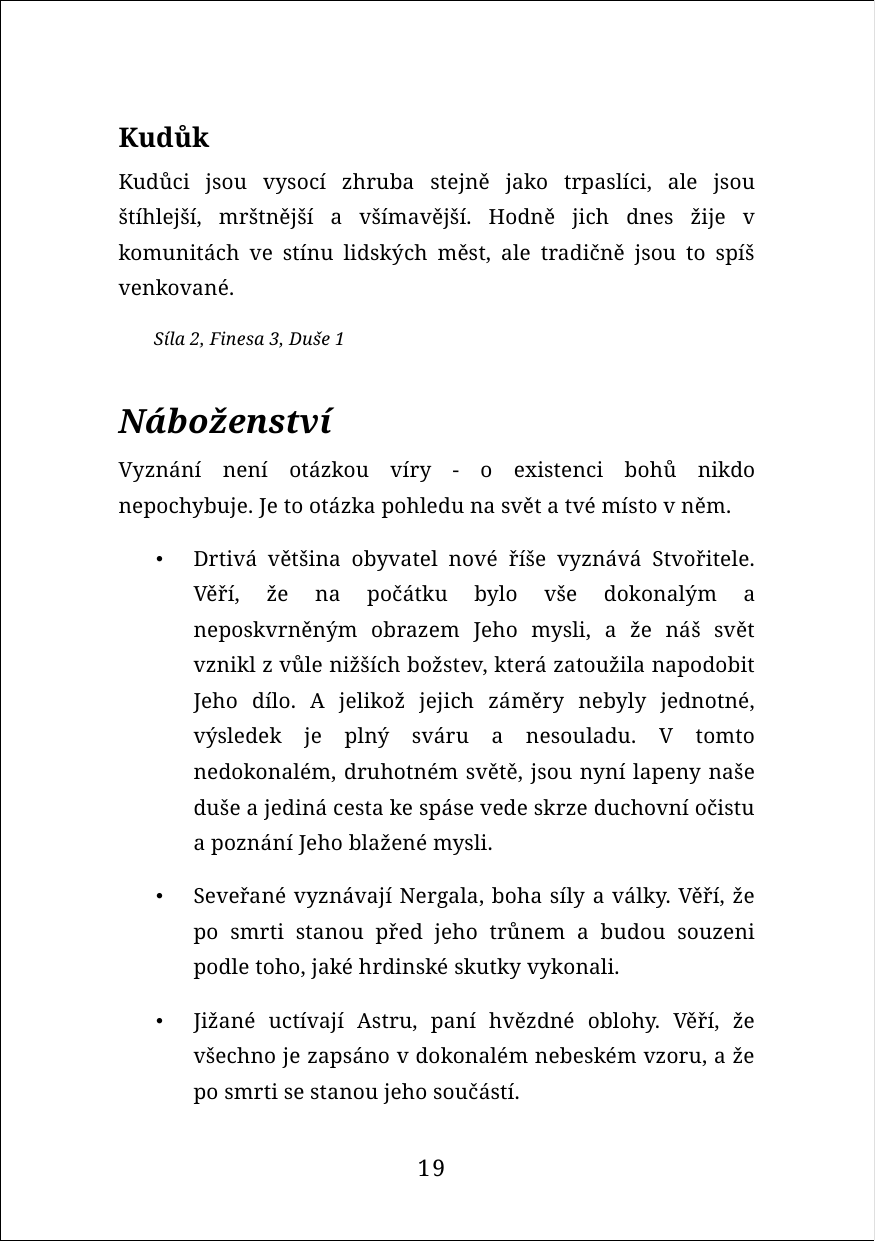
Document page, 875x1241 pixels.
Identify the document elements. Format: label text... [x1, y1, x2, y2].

list Seveřané vyznávají Nergala, boha síly a války. Věří, že po smrti stanou před jeho trůnem a budou souzeni podle toho, jaké hrdinské skutky vykonali. [156, 881, 756, 981]
text Kudůci jsou vysocí zhruba stejně jako trpaslíci, ale jsou štíhlejší, mrštnější a všímavější. Hodně jich dnes žije v komunitách ve stínu lidských měst, ale tradičně jsou to spíš venkované. [118, 167, 756, 302]
list Jižané uctívají Astru, paní hvězdné oblohy. Věří, že všechno je zapsáno v dokonalém nebeském vzoru, a že po smrti se stanou jeho součástí. [156, 1006, 756, 1105]
subtitle Náboženství [118, 398, 756, 443]
list Drtivá většina obyvatel nové říše vyznává Stvořitele. Věří, že na počátku bylo vše dokonalým a neposkvrněným obrazem Jeho mysli, a že náš svět vznikl z vůle nižších božstev, která zatoužila napodobit Jeho dílo. A jelikož jejich záměry nebyly jednotné, výsledek je plný sváru a nesouladu. V tomto nedokonalém, druhotném světě, jsou nyní lapeny naše duše a jediná cesta ke spáse vede skrze duchovní očistu a poznání Jeho blažené mysli. [156, 544, 756, 857]
list Síla 2, Finesa 3, Duše 1 [154, 327, 756, 351]
subtitle Kudůk [118, 118, 756, 155]
text Vyznání není otázkou víry - o existenci bohů nikdo nepochybuje. Je to otázka pohledu na svět a tvé místo v něm. [118, 455, 756, 519]
